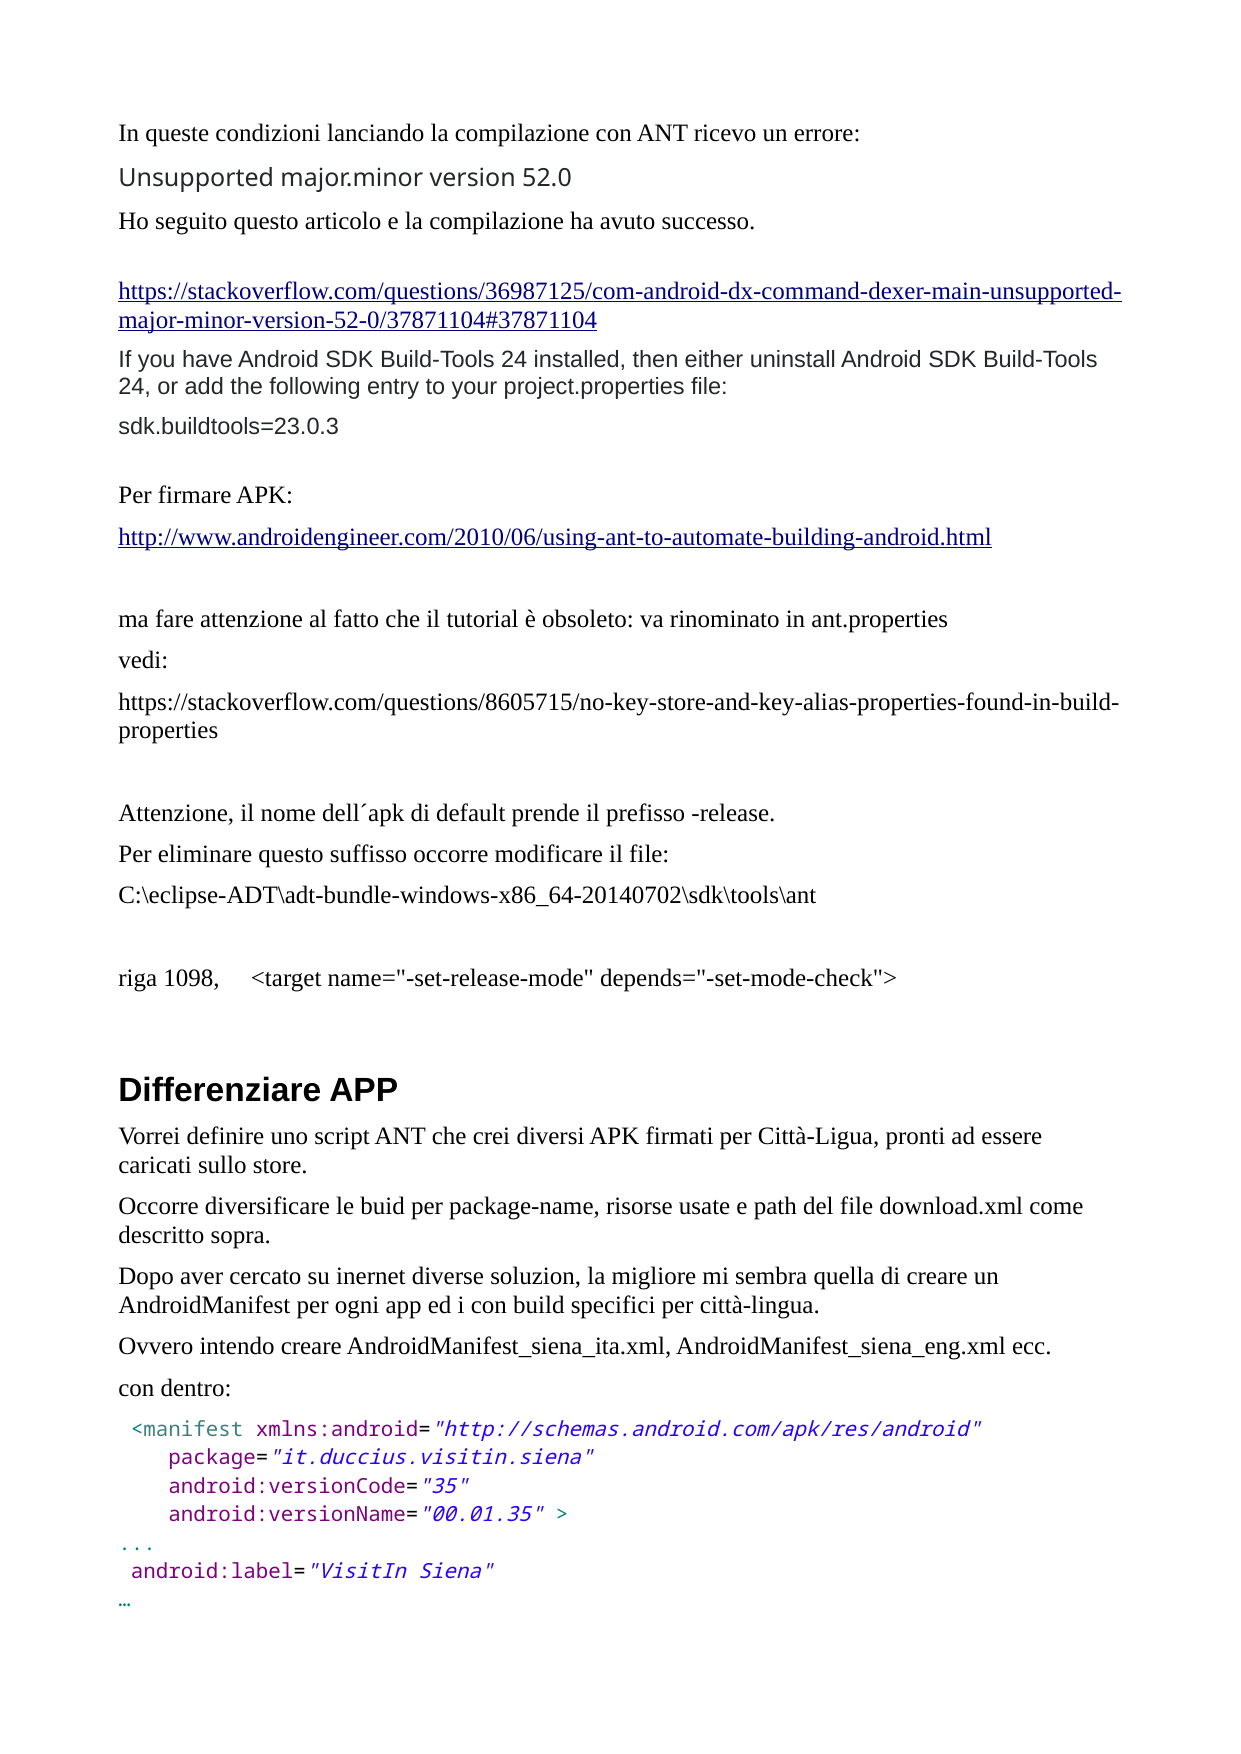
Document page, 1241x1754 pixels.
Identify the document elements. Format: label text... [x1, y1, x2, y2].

text Ovvero intendo creare AndroidManifest_siena_ita.xml, AndroidManifest_siena_eng.xml ecc. [118, 1331, 1122, 1360]
text ... [118, 1528, 1122, 1556]
text Occorre diversificare le buid per package-name, risorse usate e path del file download.xml come descritto sopra. [118, 1191, 1122, 1249]
text Attenzione, il nome dell´apk di default prende il prefisso -release. [118, 798, 1122, 827]
text Vorrei definire uno script ANT che crei diversi APK firmati per Città-Ligua, pronti ad essere caricati sullo store. [118, 1121, 1122, 1179]
text android:versionName="00.01.35" > [118, 1499, 1122, 1528]
text android:versionCode="35" [118, 1471, 1122, 1499]
text sdk.buildtools=23.0.3 [118, 412, 1122, 439]
text C:\eclipse-ADT\adt-bundle-windows-x86_64-20140702\sdk\tools\ant [118, 880, 1122, 909]
text ma fare attenzione al fatto che il tutorial è obsoleto: va rinominato in ant.properties [118, 604, 1122, 633]
text Per firmare APK: [118, 480, 1122, 509]
text Unsupported major.minor version 52.0 [118, 159, 1122, 193]
text android:label="VisitIn Siena" [118, 1556, 1122, 1584]
text <manifest xmlns:android="http://schemas.android.com/apk/res/android" [118, 1414, 1122, 1442]
text http://www.androidengineer.com/2010/06/using-ant-to-automate-building-android.html [118, 522, 1122, 550]
text vedi: [118, 645, 1122, 674]
text Ho seguito questo articolo e la compilazione ha avuto successo. [118, 206, 1122, 263]
text Per eliminare questo suffisso occorre modificare il file: [118, 839, 1122, 868]
subtitle Differenziare APP [118, 1070, 1122, 1109]
text https://stackoverflow.com/questions/8605715/no-key-store-and-key-alias-properties-found-in-build-properties [118, 687, 1122, 744]
text In queste condizioni lanciando la compilazione con ANT ricevo un errore: [118, 118, 1122, 147]
text package="it.duccius.visitin.siena" [118, 1442, 1122, 1471]
text major-minor-version-52-0/37871104#37871104 [118, 302, 1122, 333]
text con dentro: [118, 1373, 1122, 1401]
text Dopo aver cercato su inernet diverse soluzion, la migliore mi sembra quella di creare un AndroidManifest per ogni app ed i con build specifici per città-lingua. [118, 1261, 1122, 1319]
text https://stackoverflow.com/questions/36987125/com-android-dx-command-dexer-main-unsupported- [118, 276, 1122, 301]
text riga 1098, <target name="-set-release-mode" depends="-set-mode-check"> [118, 963, 1122, 992]
text … [118, 1584, 1122, 1613]
text If you have Android SDK Build-Tools 24 installed, then either uninstall Android SDK Build-Tools 24, or add the following entry to your project.properties file: [118, 346, 1122, 400]
